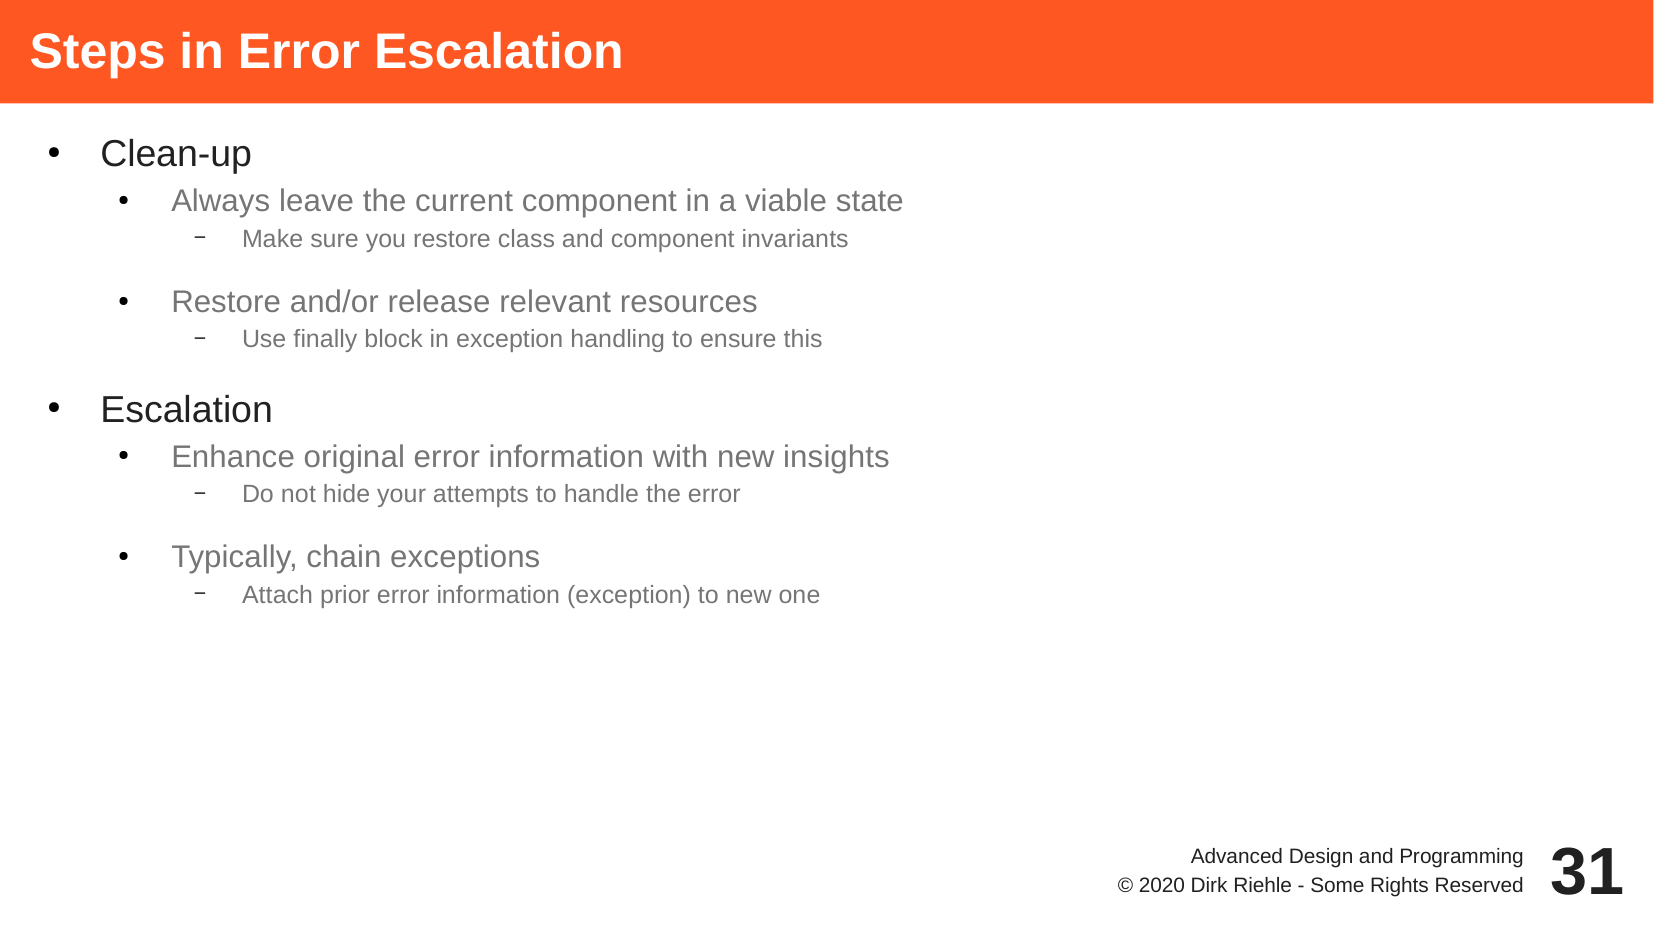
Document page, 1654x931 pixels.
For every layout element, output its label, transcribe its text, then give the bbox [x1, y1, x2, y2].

list Clean-up Always leave the current component in a viable state Make sure you restore class and component invariants Restore and/or release relevant resources Use finally block in exception handling to ensure this Escalation Enhance original error information with new insights Do not hide your attempts to handle the error Typically, chain exceptions Attach prior error information (exception) to new one [29, 132, 1625, 813]
title Steps in Error Escalation [0, 0, 1654, 104]
